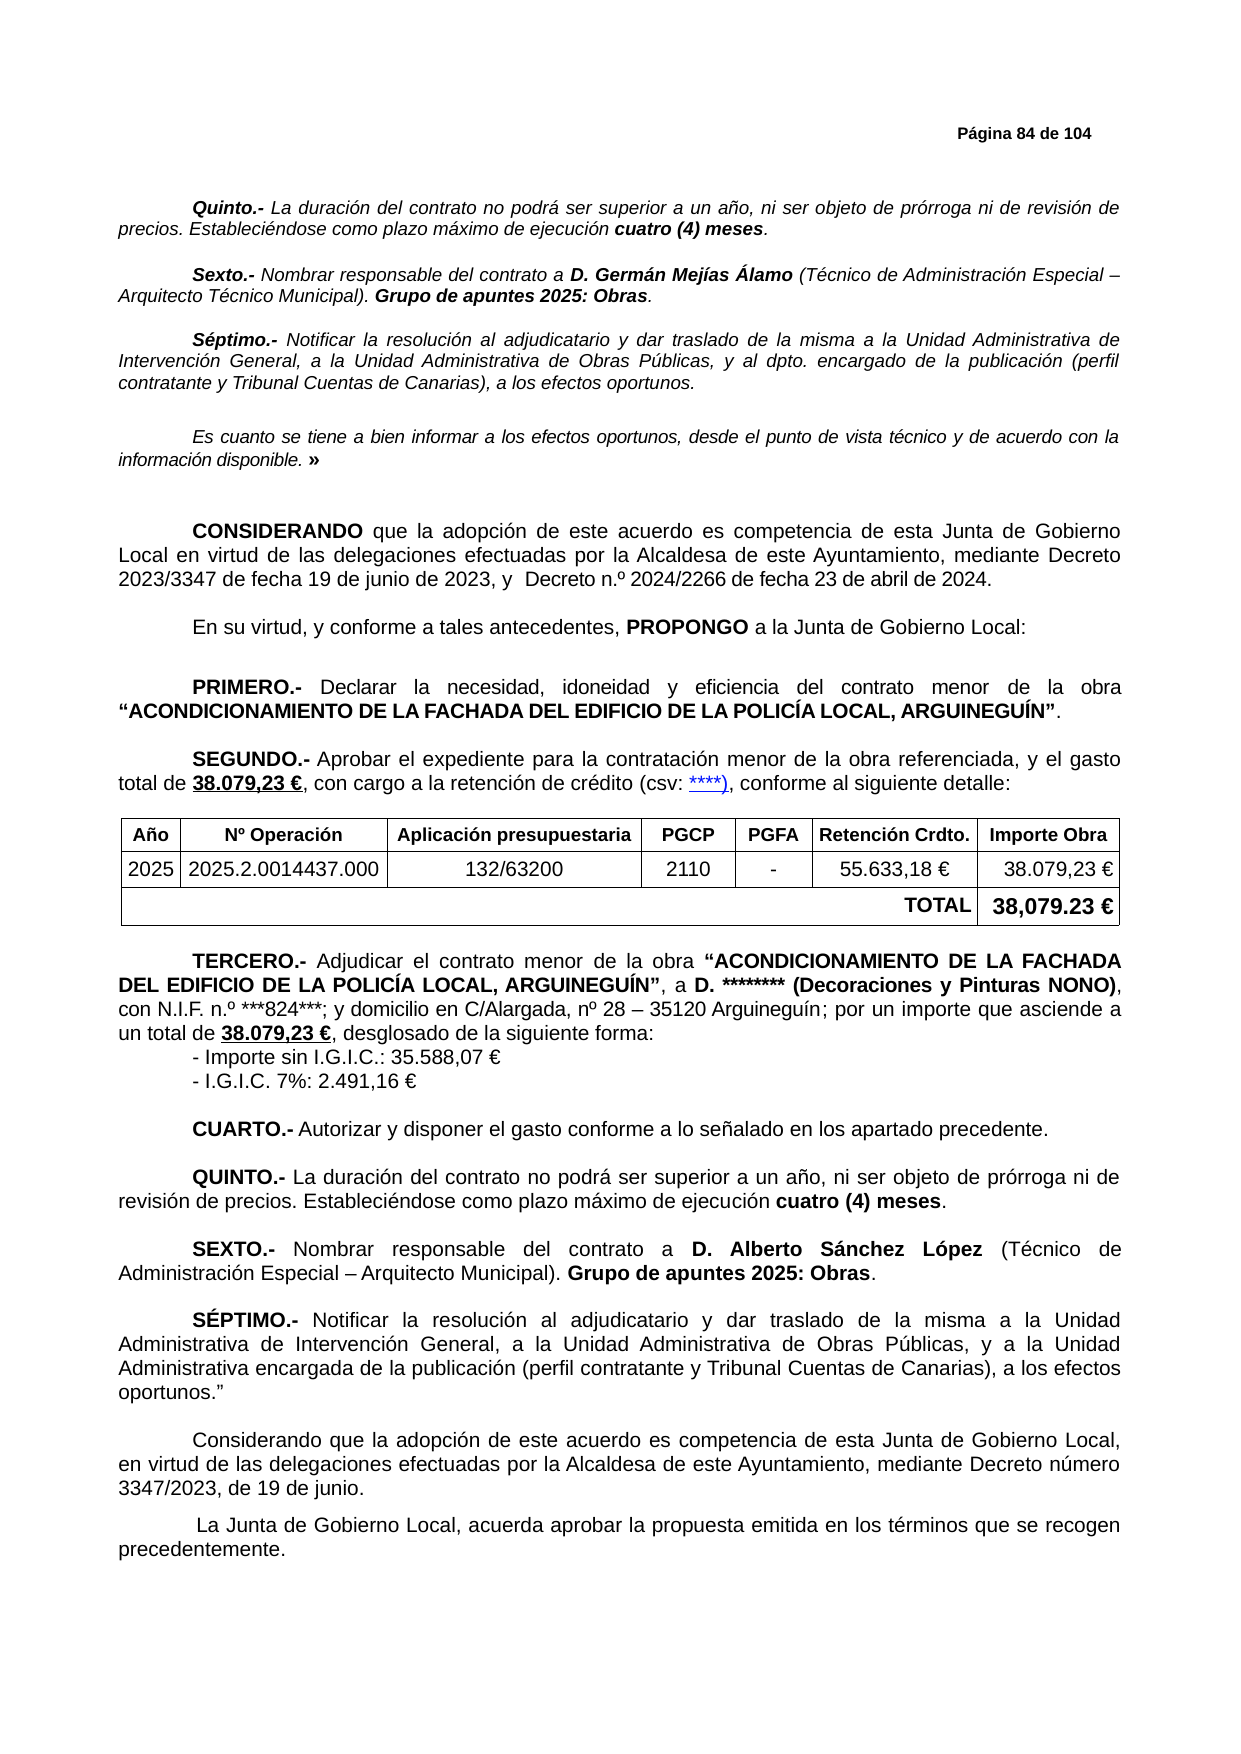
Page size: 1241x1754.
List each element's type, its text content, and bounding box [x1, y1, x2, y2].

text Es cuanto se tiene a bien informar a los efectos oportunos, desde el punto de vista técnico y de acuerdo con la información disponible. » [118, 425, 1122, 471]
text Quinto.- La duración del contrato no podrá ser superior a un año, ni ser objeto de prórroga ni de revisión de precios. Estableciéndose como plazo máximo de ejecución cuatro (4) meses. [118, 197, 1122, 240]
table_header Nº Operación [181, 819, 387, 851]
text TERCERO.- Adjudicar el contrato menor de la obra “ACONDICIONAMIENTO DE LA FACHADA DEL EDIFICIO DE LA POLICÍA LOCAL, ARGUINEGUÍN”, a D. ******** (Decoraciones y Pinturas NONO), con N.I.F. n.º ***824***; y domicilio en C/Alargada, nº 28 – 35120 Arguineguín; por un importe que asciende a un total de 38.079,23 €, desglosado de la siguiente forma: [118, 949, 1122, 1045]
table_cell 55.633,18 € [813, 852, 977, 887]
text Sexto.- Nombrar responsable del contrato a D. Germán Mejías Álamo (Técnico de Administración Especial – Arquitecto Técnico Municipal). Grupo de apuntes 2025: Obras. [118, 264, 1122, 307]
table_cell 38.079,23 € [978, 888, 1119, 925]
text Séptimo.- Notificar la resolución al adjudicatario y dar traslado de la misma a la Unidad Administrativa de Intervención General, a la Unidad Administrativa de Obras Públicas, y al dpto. encargado de la publicación (perfil contratante y Tribunal Cuentas de Canarias), a los efectos oportunos. [118, 328, 1122, 393]
text En su virtud, y conforme a tales antecedentes, PROPONGO a la Junta de Gobierno Local: [118, 615, 1122, 639]
text SEGUNDO.- Aprobar el expediente para la contratación menor de la obra referenciada, y el gasto total de 38.079,23 €, con cargo a la retención de crédito (csv: ****), conforme al siguiente detalle: [118, 746, 1122, 794]
text PRIMERO.- Declarar la necesidad, idoneidad y eficiencia del contrato menor de la obra “ACONDICIONAMIENTO DE LA FACHADA DEL EDIFICIO DE LA POLICÍA LOCAL, ARGUINEGUÍN”. [118, 674, 1122, 722]
table_cell 2025 [122, 852, 180, 887]
table_cell 2025.2.0014437.000 [181, 852, 387, 887]
text La Junta de Gobierno Local, acuerda aprobar la propuesta emitida en los términos que se recogen precedentemente. [118, 1512, 1122, 1560]
table_cell 132/63200 [388, 852, 641, 887]
text - Importe sin I.G.I.C.: 35.588,07 € [118, 1045, 1122, 1069]
table_cell 38.079,23 € [978, 852, 1119, 887]
table_header Retención Crdto. [813, 819, 977, 851]
table_header PGFA [736, 819, 812, 851]
text CUARTO.- Autorizar y disponer el gasto conforme a lo señalado en los apartado precedente. [118, 1117, 1122, 1141]
text CONSIDERANDO que la adopción de este acuerdo es competencia de esta Junta de Gobierno Local en virtud de las delegaciones efectuadas por la Alcaldesa de este Ayuntamiento, mediante Decreto 2023/3347 de fecha 19 de junio de 2023, y Decreto n.º 2024/2266 de fecha 23 de abril de 2024. [118, 519, 1122, 591]
table_header Aplicación presupuestaria [388, 819, 641, 851]
text SÉPTIMO.- Notificar la resolución al adjudicatario y dar traslado de la misma a la Unidad Administrativa de Intervención General, a la Unidad Administrativa de Obras Públicas, y a la Unidad Administrativa encargada de la publicación (perfil contratante y Tribunal Cuentas de Canarias), a los efectos oportunos.” [118, 1308, 1122, 1404]
table_header Año [122, 819, 180, 851]
text QUINTO.- La duración del contrato no podrá ser superior a un año, ni ser objeto de prórroga ni de revisión de precios. Estableciéndose como plazo máximo de ejecución cuatro (4) meses. [118, 1164, 1122, 1212]
table_cell TOTAL [122, 888, 977, 925]
table_cell 2110 [642, 852, 735, 887]
table_header Importe Obra [978, 819, 1119, 851]
table_cell - [736, 852, 812, 887]
table_header PGCP [642, 819, 735, 851]
text - I.G.I.C. 7%: 2.491,16 € [118, 1069, 1122, 1093]
text SEXTO.- Nombrar responsable del contrato a D. Alberto Sánchez López (Técnico de Administración Especial – Arquitecto Municipal). Grupo de apuntes 2025: Obras. [118, 1236, 1122, 1284]
text Considerando que la adopción de este acuerdo es competencia de esta Junta de Gobierno Local, en virtud de las delegaciones efectuadas por la Alcaldesa de este Ayuntamiento, mediante Decreto número 3347/2023, de 19 de junio. [118, 1428, 1122, 1500]
